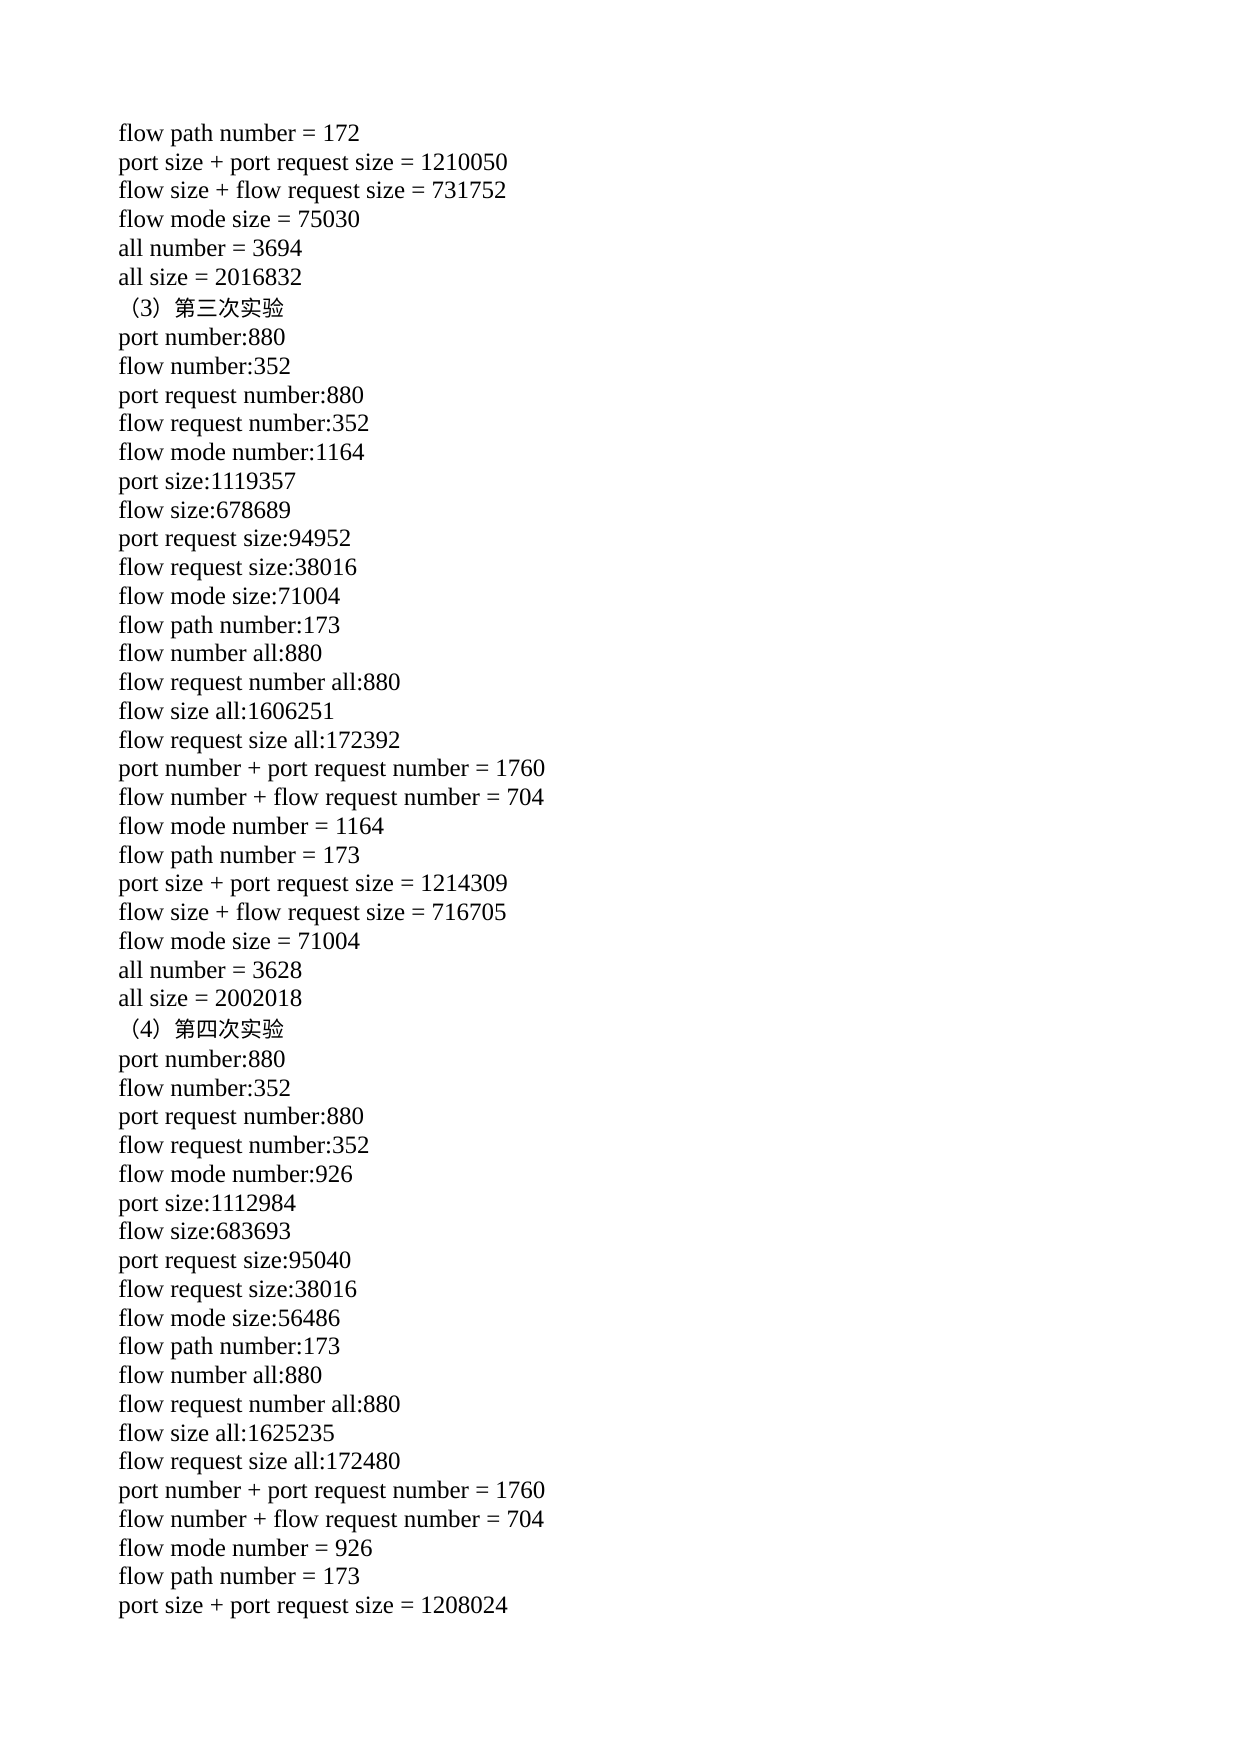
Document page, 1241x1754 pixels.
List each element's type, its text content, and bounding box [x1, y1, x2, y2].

text port size + port request size = 1208024 [118, 1590, 1122, 1619]
text port size + port request size = 1210050 [118, 147, 1122, 176]
text flow request size:38016 [118, 552, 1122, 581]
text flow mode size = 71004 [118, 926, 1122, 955]
text port size + port request size = 1214309 [118, 868, 1122, 897]
text port request number:880 [118, 380, 1122, 408]
text flow number all:880 [118, 638, 1122, 667]
text port number:880 [118, 322, 1122, 351]
text all size = 2016832 [118, 262, 1122, 291]
text flow mode number:926 [118, 1159, 1122, 1188]
text flow size + flow request size = 731752 [118, 176, 1122, 204]
text flow path number:173 [118, 1331, 1122, 1360]
text flow mode size:71004 [118, 581, 1122, 610]
text flow number all:880 [118, 1360, 1122, 1389]
text flow size:678689 [118, 495, 1122, 523]
text flow size all:1606251 [118, 696, 1122, 725]
text flow path number = 173 [118, 1561, 1122, 1590]
text flow number:352 [118, 351, 1122, 380]
text flow size:683693 [118, 1216, 1122, 1245]
text flow number + flow request number = 704 [118, 1504, 1122, 1533]
text flow size + flow request size = 716705 [118, 897, 1122, 926]
text port size:1119357 [118, 466, 1122, 495]
text all number = 3694 [118, 233, 1122, 262]
text flow path number = 173 [118, 840, 1122, 868]
text flow number:352 [118, 1073, 1122, 1101]
text （4）第四次实验 [118, 1012, 1122, 1044]
text flow request number:352 [118, 408, 1122, 437]
text flow path number:173 [118, 610, 1122, 638]
text flow request size all:172480 [118, 1446, 1122, 1475]
text flow request number all:880 [118, 1389, 1122, 1418]
text port request number:880 [118, 1101, 1122, 1130]
text port number + port request number = 1760 [118, 1475, 1122, 1504]
text port number + port request number = 1760 [118, 753, 1122, 782]
text port size:1112984 [118, 1188, 1122, 1216]
text flow number + flow request number = 704 [118, 782, 1122, 811]
text （3）第三次实验 [118, 291, 1122, 322]
text flow path number = 172 [118, 118, 1122, 147]
text port request size:94952 [118, 523, 1122, 552]
text flow size all:1625235 [118, 1418, 1122, 1446]
text port number:880 [118, 1044, 1122, 1073]
text flow mode number = 926 [118, 1533, 1122, 1561]
text flow mode size:56486 [118, 1303, 1122, 1331]
text flow request size all:172392 [118, 725, 1122, 753]
text all number = 3628 [118, 955, 1122, 983]
text flow mode number = 1164 [118, 811, 1122, 840]
text flow request number all:880 [118, 667, 1122, 696]
text port request size:95040 [118, 1245, 1122, 1274]
text all size = 2002018 [118, 983, 1122, 1012]
text flow request size:38016 [118, 1274, 1122, 1303]
text flow request number:352 [118, 1130, 1122, 1159]
text flow mode number:1164 [118, 437, 1122, 466]
text flow mode size = 75030 [118, 204, 1122, 233]
